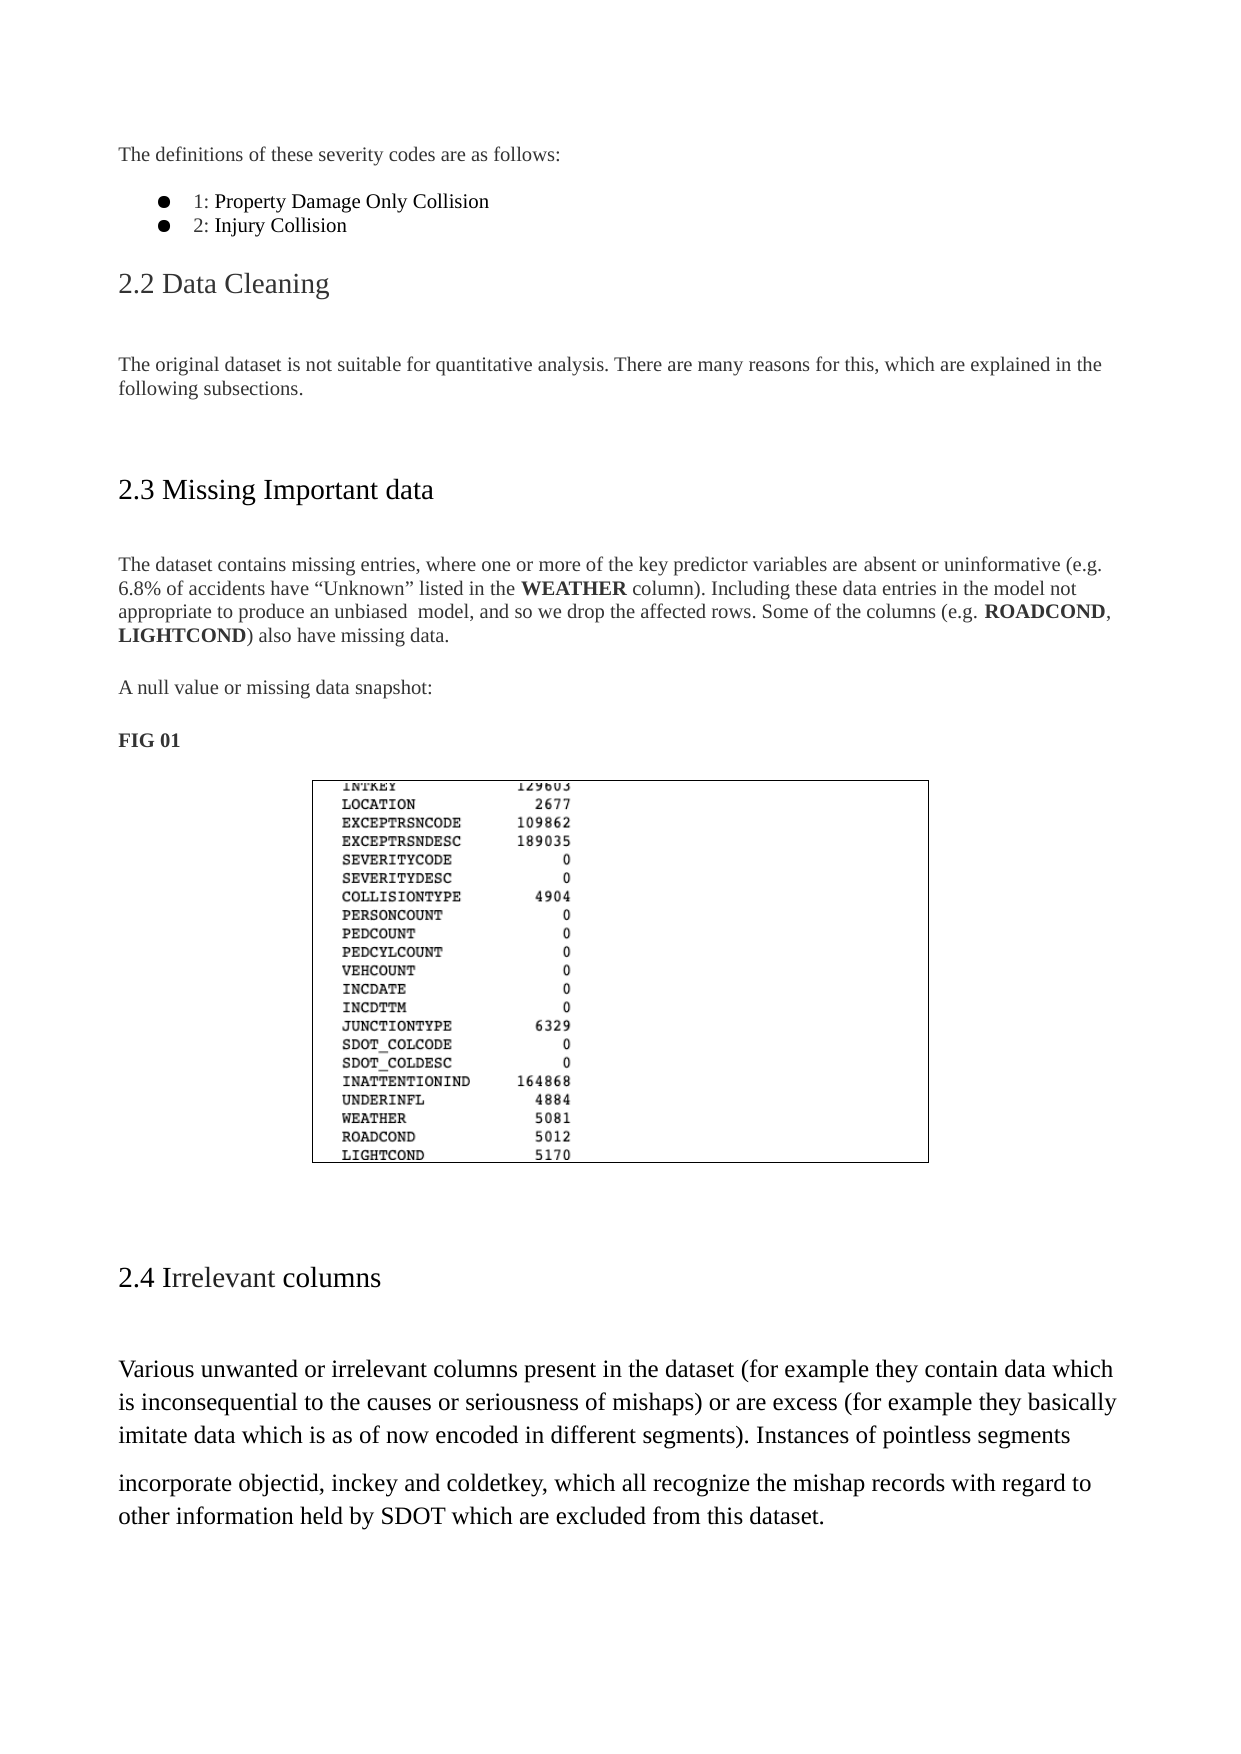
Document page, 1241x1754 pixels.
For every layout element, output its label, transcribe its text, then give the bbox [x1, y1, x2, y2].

text incorporate objectid, inckey and coldetkey, which all recognize the mishap records with regard to other information held by SDOT which are excluded from this dataset. [118, 1468, 1122, 1529]
picture [315, 783, 925, 1160]
text 2.2 Data Cleaning [118, 266, 1122, 299]
text The dataset contains missing entries, where one or more of the key predictor variables are absent or uninformative (e.g. 6.8% of accidents have “Unknown” listed in the WEATHER column). Including these data entries in the model not appropriate to produce an unbiased model, and so we drop the affected rows. Some of the columns (e.g. ROADCOND, LIGHTCOND) also have missing data. [118, 552, 1122, 647]
subtitle 2.4 Irrelevant columns [118, 1260, 1122, 1294]
text A null value or missing data snapshot: [118, 675, 1122, 699]
subtitle 2.3 Missing Important data [118, 472, 1122, 506]
list 1: Property Damage Only Collision [156, 189, 1122, 213]
text Various unwanted or irrelevant columns present in the dataset (for example they contain data which is inconsequential to the causes or seriousness of mishaps) or are excess (for example they basically imitate data which is as of now encoded in different segments). Instances of pointless segments [118, 1354, 1122, 1449]
text The original dataset is not suitable for quantitative analysis. There are many reasons for this, which are explained in the following subsections. [118, 353, 1122, 400]
text The definitions of these severity codes are as follows: [118, 142, 1122, 165]
list 2: Injury Collision [156, 213, 1122, 237]
text FIG 01 [118, 728, 1122, 751]
